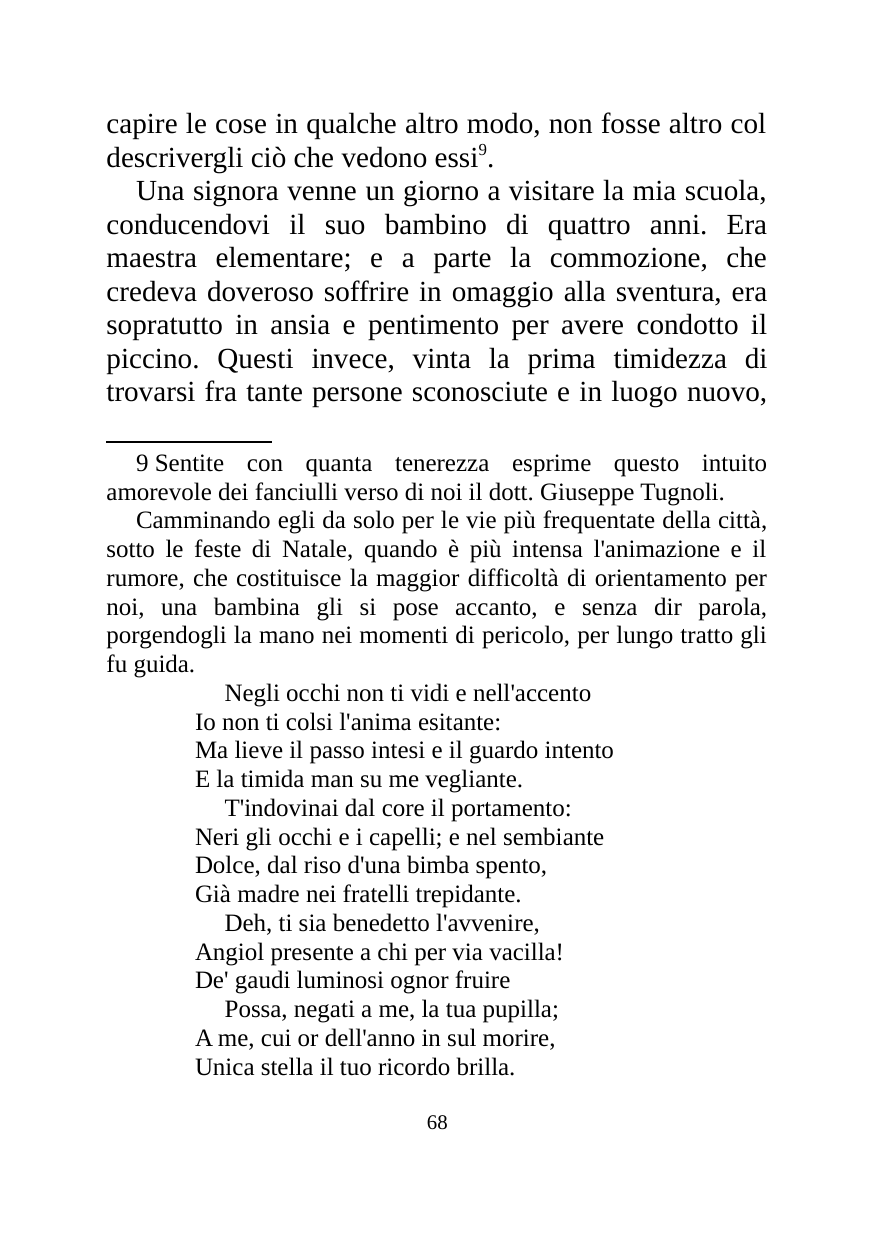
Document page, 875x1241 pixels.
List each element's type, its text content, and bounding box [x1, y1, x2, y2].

text T'indovinai dal core il portamento: Neri gli occhi e i capelli; e nel sembiante Dolce, dal riso d'una bimba spento, Già madre nei fratelli trepidante. [195, 793, 768, 908]
text Sentite con quanta tenerezza esprime questo intuito amorevole dei fanciulli verso di noi il dott. Giuseppe Tugnoli. [106, 448, 768, 505]
text Deh, ti sia benedetto l'avvenire, Angiol presente a chi per via vacilla! De' gaudi luminosi ognor fruire [195, 908, 768, 994]
text Negli occhi non ti vidi e nell'accento Io non ti colsi l'anima esitante: Ma lieve il passo intesi e il guardo intento E la timida man su me vegliante. [195, 678, 768, 793]
text capire le cose in qualche altro modo, non fosse altro col descrivergli ciò che vedono essi. [106, 106, 768, 173]
text Una signora venne un giorno a visitare la mia scuola, conducendovi il suo bambino di quattro anni. Era maestra elementare; e a parte la commozione, che credeva doveroso soffrire in omaggio alla sventura, era sopratutto in ansia e pentimento per avere condotto il piccino. Questi invece, vinta la prima timidezza di trovarsi fra tante persone sconosciute e in luogo nuovo, [106, 173, 768, 408]
text Possa, negati a me, la tua pupilla; A me, cui or dell'anno in sul morire, Unica stella il tuo ricordo brilla. [195, 994, 768, 1080]
text Camminando egli da solo per le vie più frequentate della città, sotto le feste di Natale, quando è più intensa l'animazione e il rumore, che costituisce la maggior difficoltà di orientamento per noi, una bambina gli si pose accanto, e senza dir parola, porgendogli la mano nei momenti di pericolo, per lungo tratto gli fu guida. [106, 505, 768, 678]
